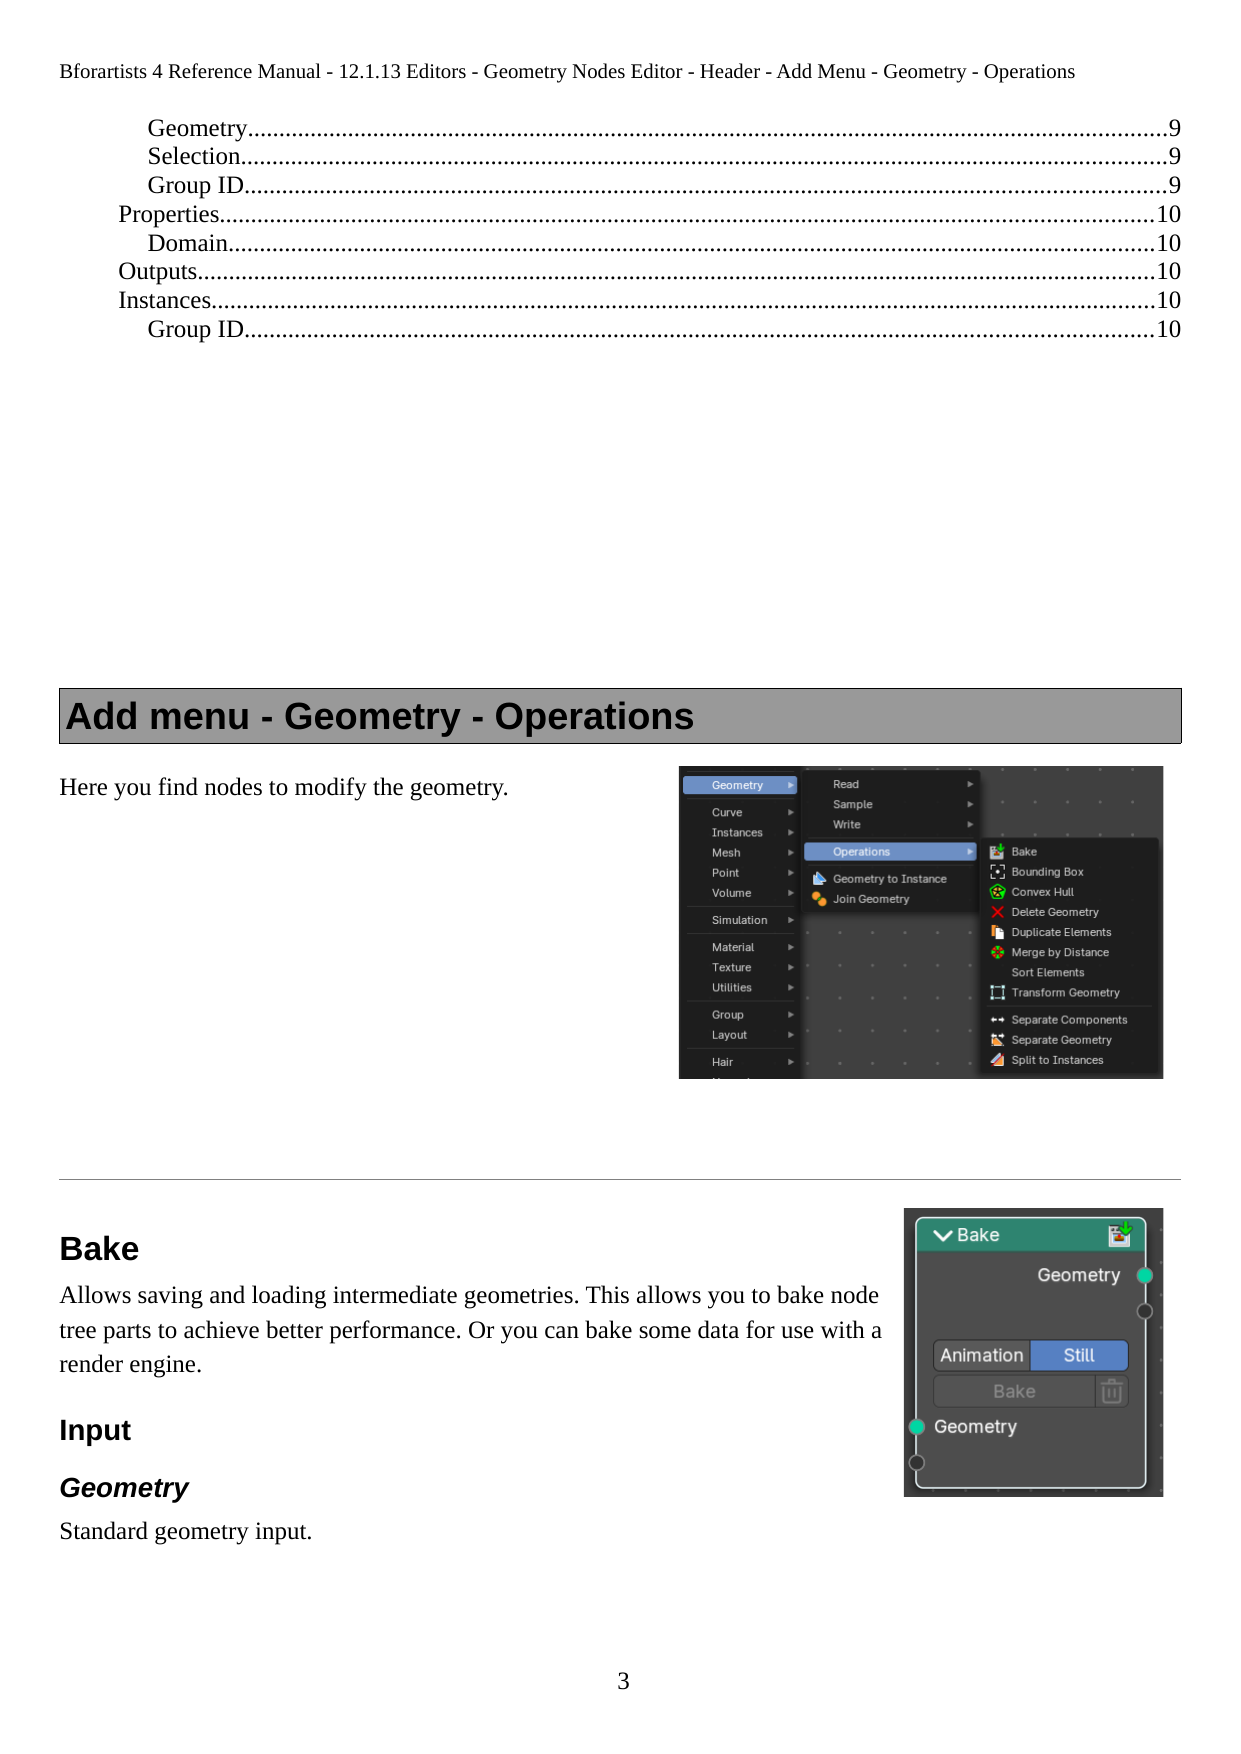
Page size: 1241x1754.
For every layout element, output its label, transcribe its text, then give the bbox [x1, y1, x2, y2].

subtitle Geometry [59, 1472, 1181, 1503]
text Selection 9 [147, 141, 1181, 170]
subtitle Bake [59, 1229, 903, 1268]
text Allows saving and loading intermediate geometries. This allows you to bake node tree parts to achieve better performance. Or you can bake some data for use with a render engine. [59, 1280, 903, 1378]
text Geometry 9 [147, 113, 1181, 141]
text Group ID 9 [147, 170, 1181, 199]
text Standard geometry input. [59, 1516, 1181, 1545]
subtitle [1164, 1229, 1181, 1268]
subtitle Input [59, 1413, 903, 1447]
text Here you find nodes to modify the geometry. [59, 772, 678, 800]
picture [678, 766, 1164, 1079]
picture [903, 1208, 1164, 1497]
text Outputs 10 [118, 256, 1181, 285]
table_header Add menu - Geometry - Operations [60, 689, 1181, 743]
text Group ID 10 [147, 314, 1181, 343]
text Properties 10 [118, 199, 1181, 228]
subtitle [1164, 1413, 1181, 1447]
text Instances 10 [118, 285, 1181, 314]
text Domain 10 [147, 228, 1181, 256]
